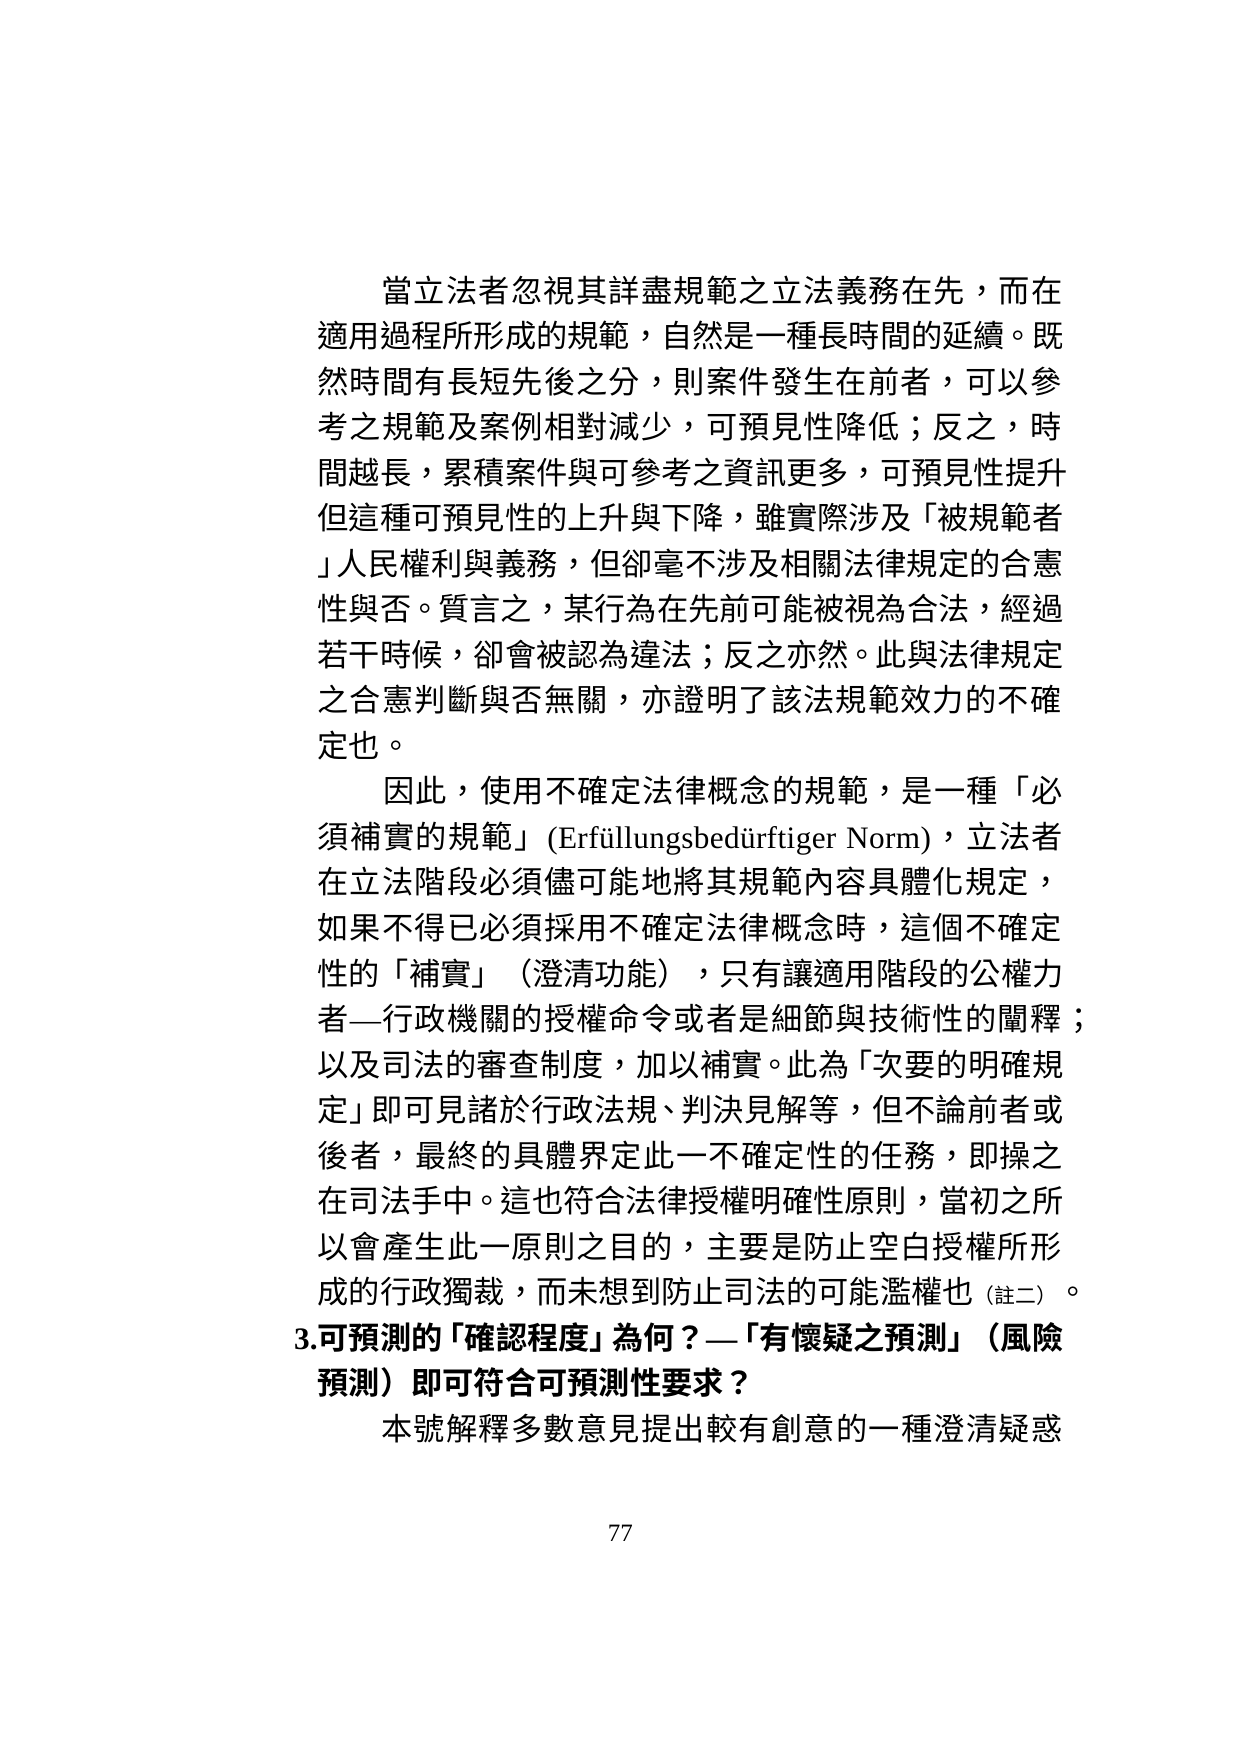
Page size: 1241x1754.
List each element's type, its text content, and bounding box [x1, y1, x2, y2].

text 當立法者忽視其詳盡規範之立法義務在先，而在適用過程所形成的規範，自然是一種長時間的延續。既然時間有長短先後之分，則案件發生在前者，可以參考之規範及案例相對減少，可預見性降低；反之，時間越長，累積案件與可參考之資訊更多，可預見性提升。但這種可預見性的上升與下降，雖實際涉及「被規範者」人民權利與義務，但卻毫不涉及相關法律規定的合憲性與否。質言之，某行為在先前可能被視為合法，經過若干時候，卻會被認為違法；反之亦然。此與法律規定之合憲判斷與否無關，亦證明了該法規範效力的不確定也。 [317, 266, 1063, 767]
text 本號解釋多數意見提出較有創意的一種澄清疑惑 [317, 1404, 1063, 1449]
text 因此，使用不確定法律概念的規範，是一種「必須補實的規範」(Erfüllungsbedürftiger Norm)，立法者在立法階段必須儘可能地將其規範內容具體化規定，如果不得已必須採用不確定法律概念時，這個不確定性的「補實」（澄清功能），只有讓適用階段的公權力者—行政機關的授權命令或者是細節與技術性的闡釋；以及司法的審查制度，加以補實。此為「次要的明確規定」即可見諸於行政法規、判決見解等，但不論前者或後者，最終的具體界定此一不確定性的任務，即操之在司法手中。這也符合法律授權明確性原則，當初之所以會產生此一原則之目的，主要是防止空白授權所形成的行政獨裁，而未想到防止司法的可能濫權也（註二）。 [317, 767, 1063, 1313]
text 3.可預測的「確認程度」為何？—「有懷疑之預測」（風險預測）即可符合可預測性要求？ [294, 1313, 1063, 1404]
